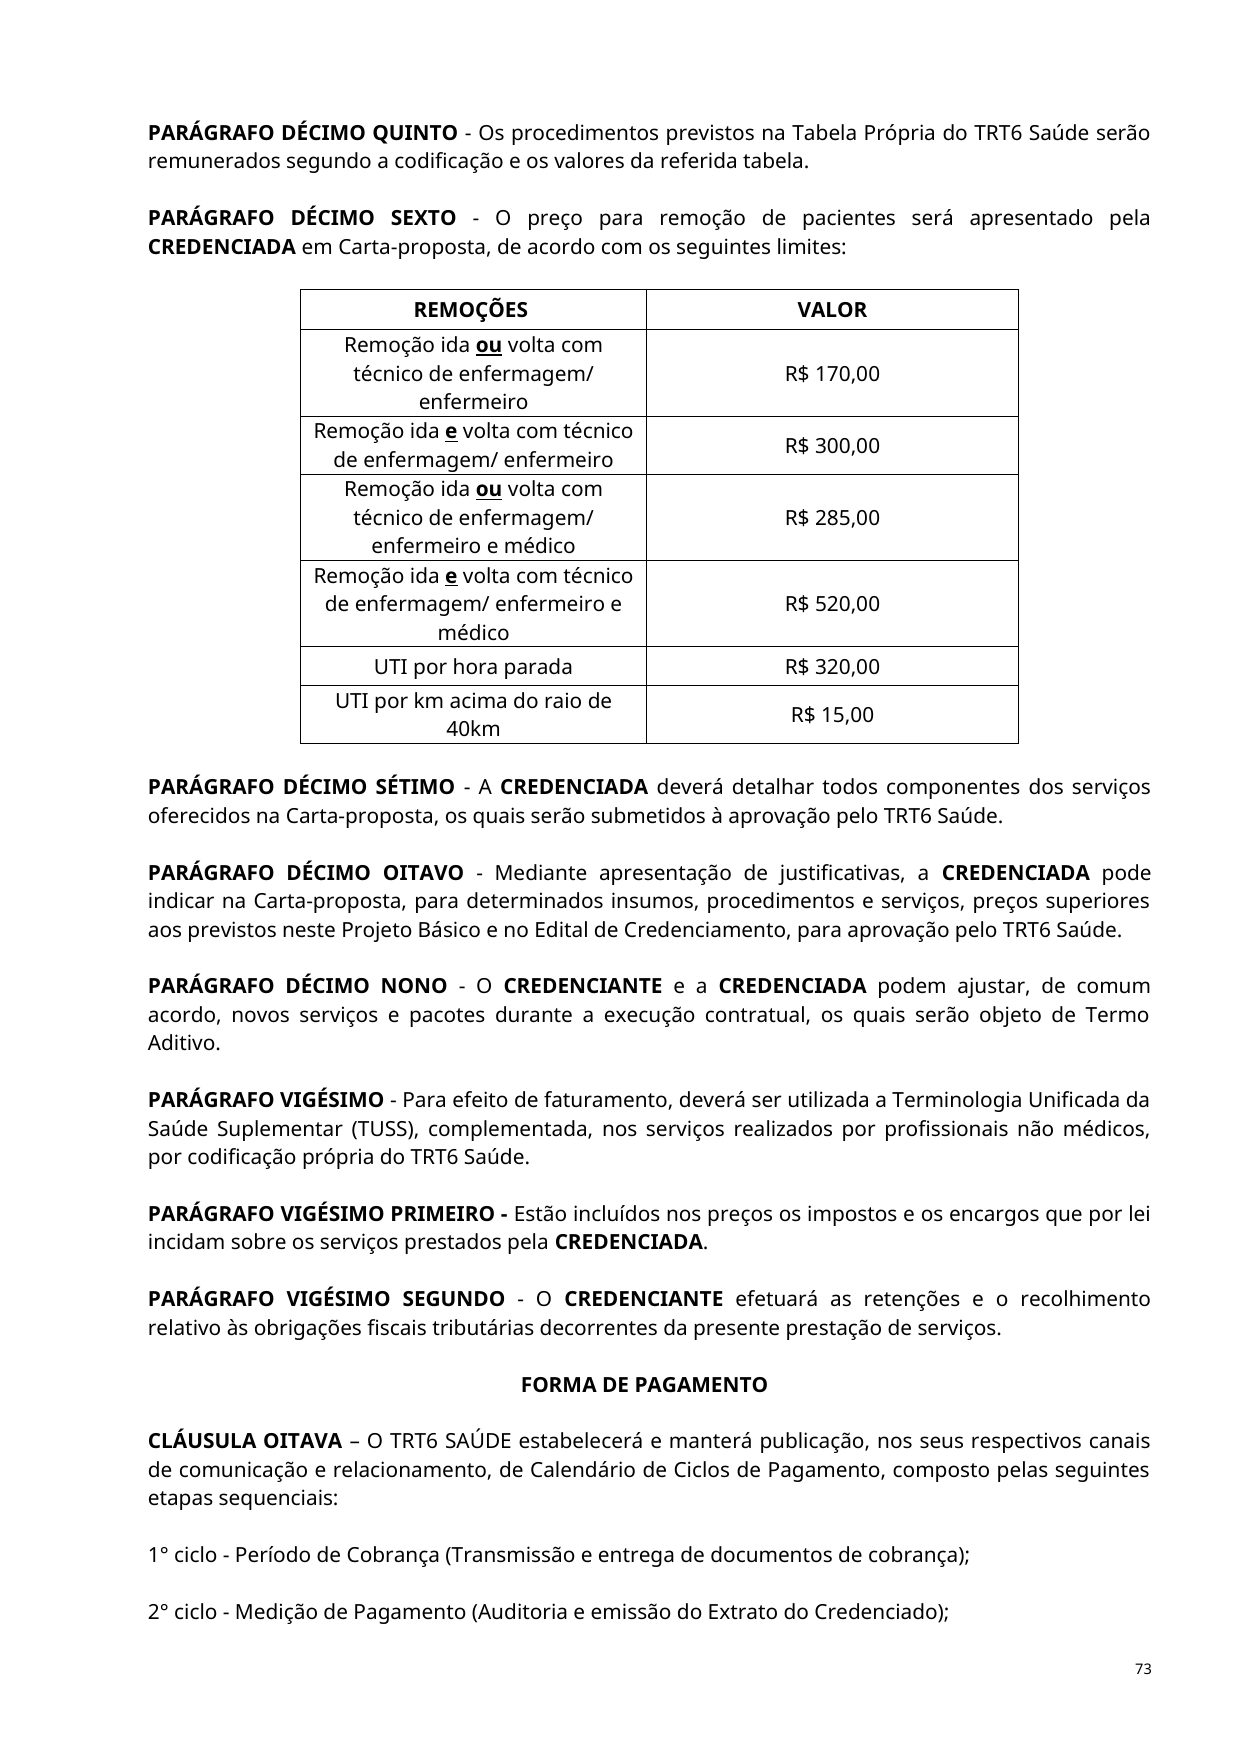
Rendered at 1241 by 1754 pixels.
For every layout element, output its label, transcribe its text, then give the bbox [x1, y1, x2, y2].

table_header VALOR [647, 290, 1018, 329]
text PARÁGRAFO DÉCIMO NONO - O CREDENCIANTE e a CREDENCIADA podem ajustar, de comum acordo, novos serviços e pacotes durante a execução contratual, os quais serão objeto de Termo Aditivo. [148, 972, 1152, 1057]
text PARÁGRAFO DÉCIMO SEXTO - O preço para remoção de pacientes será apresentado pela CREDENCIADA em Carta-proposta, de acordo com os seguintes limites: [148, 203, 1152, 260]
table_cell R$ 300,00 [647, 417, 1018, 473]
text PARÁGRAFO DÉCIMO QUINTO - Os procedimentos previstos na Tabela Própria do TRT6 Saúde serão remunerados segundo a codificação e os valores da referida tabela. [148, 118, 1152, 175]
text PARÁGRAFO DÉCIMO SÉTIMO - A CREDENCIADA deverá detalhar todos componentes dos serviços oferecidos na Carta-proposta, os quais serão submetidos à aprovação pelo TRT6 Saúde. [148, 772, 1152, 829]
subtitle FORMA DE PAGAMENTO [148, 1370, 1146, 1398]
text 2° ciclo - Medição de Pagamento (Auditoria e emissão do Extrato do Credenciado); [148, 1597, 1152, 1626]
table_cell Remoção ida e volta com técnico de enfermagem/ enfermeiro [301, 417, 646, 473]
text PARÁGRAFO VIGÉSIMO SEGUNDO - O CREDENCIANTE efetuará as retenções e o recolhimento relativo às obrigações fiscais tributárias decorrentes da presente prestação de serviços. [148, 1284, 1152, 1341]
text 1° ciclo - Período de Cobrança (Transmissão e entrega de documentos de cobrança); [148, 1540, 1152, 1569]
table_header REMOÇÕES [301, 290, 646, 329]
table_cell Remoção ida ou volta com técnico de enfermagem/ enfermeiro [301, 330, 646, 416]
text CLÁUSULA OITAVA – O TRT6 SAÚDE estabelecerá e manterá publicação, nos seus respectivos canais de comunicação e relacionamento, de Calendário de Ciclos de Pagamento, composto pelas seguintes etapas sequenciais: [148, 1427, 1152, 1512]
text PARÁGRAFO VIGÉSIMO PRIMEIRO - Estão incluídos nos preços os impostos e os encargos que por lei incidam sobre os serviços prestados pela CREDENCIADA. [148, 1199, 1152, 1256]
table_cell UTI por km acima do raio de 40km [301, 686, 646, 743]
text PARÁGRAFO VIGÉSIMO - Para efeito de faturamento, deverá ser utilizada a Terminologia Unificada da Saúde Suplementar (TUSS), complementada, nos serviços realizados por profissionais não médicos, por codificação própria do TRT6 Saúde. [148, 1085, 1152, 1171]
table_cell Remoção ida ou volta com técnico de enfermagem/ enfermeiro e médico [301, 475, 646, 560]
table_cell Remoção ida e volta com técnico de enfermagem/ enfermeiro e médico [301, 561, 646, 646]
table_cell R$ 320,00 [647, 647, 1018, 685]
table_cell R$ 520,00 [647, 561, 1018, 646]
text PARÁGRAFO DÉCIMO OITAVO - Mediante apresentação de justificativas, a CREDENCIADA pode indicar na Carta-proposta, para determinados insumos, procedimentos e serviços, preços superiores aos previstos neste Projeto Básico e no Edital de Credenciamento, para aprovação pelo TRT6 Saúde. [148, 858, 1152, 943]
table_cell R$ 15,00 [647, 686, 1018, 743]
table_cell R$ 170,00 [647, 330, 1018, 416]
table_cell R$ 285,00 [647, 475, 1018, 560]
table_cell UTI por hora parada [301, 647, 646, 685]
